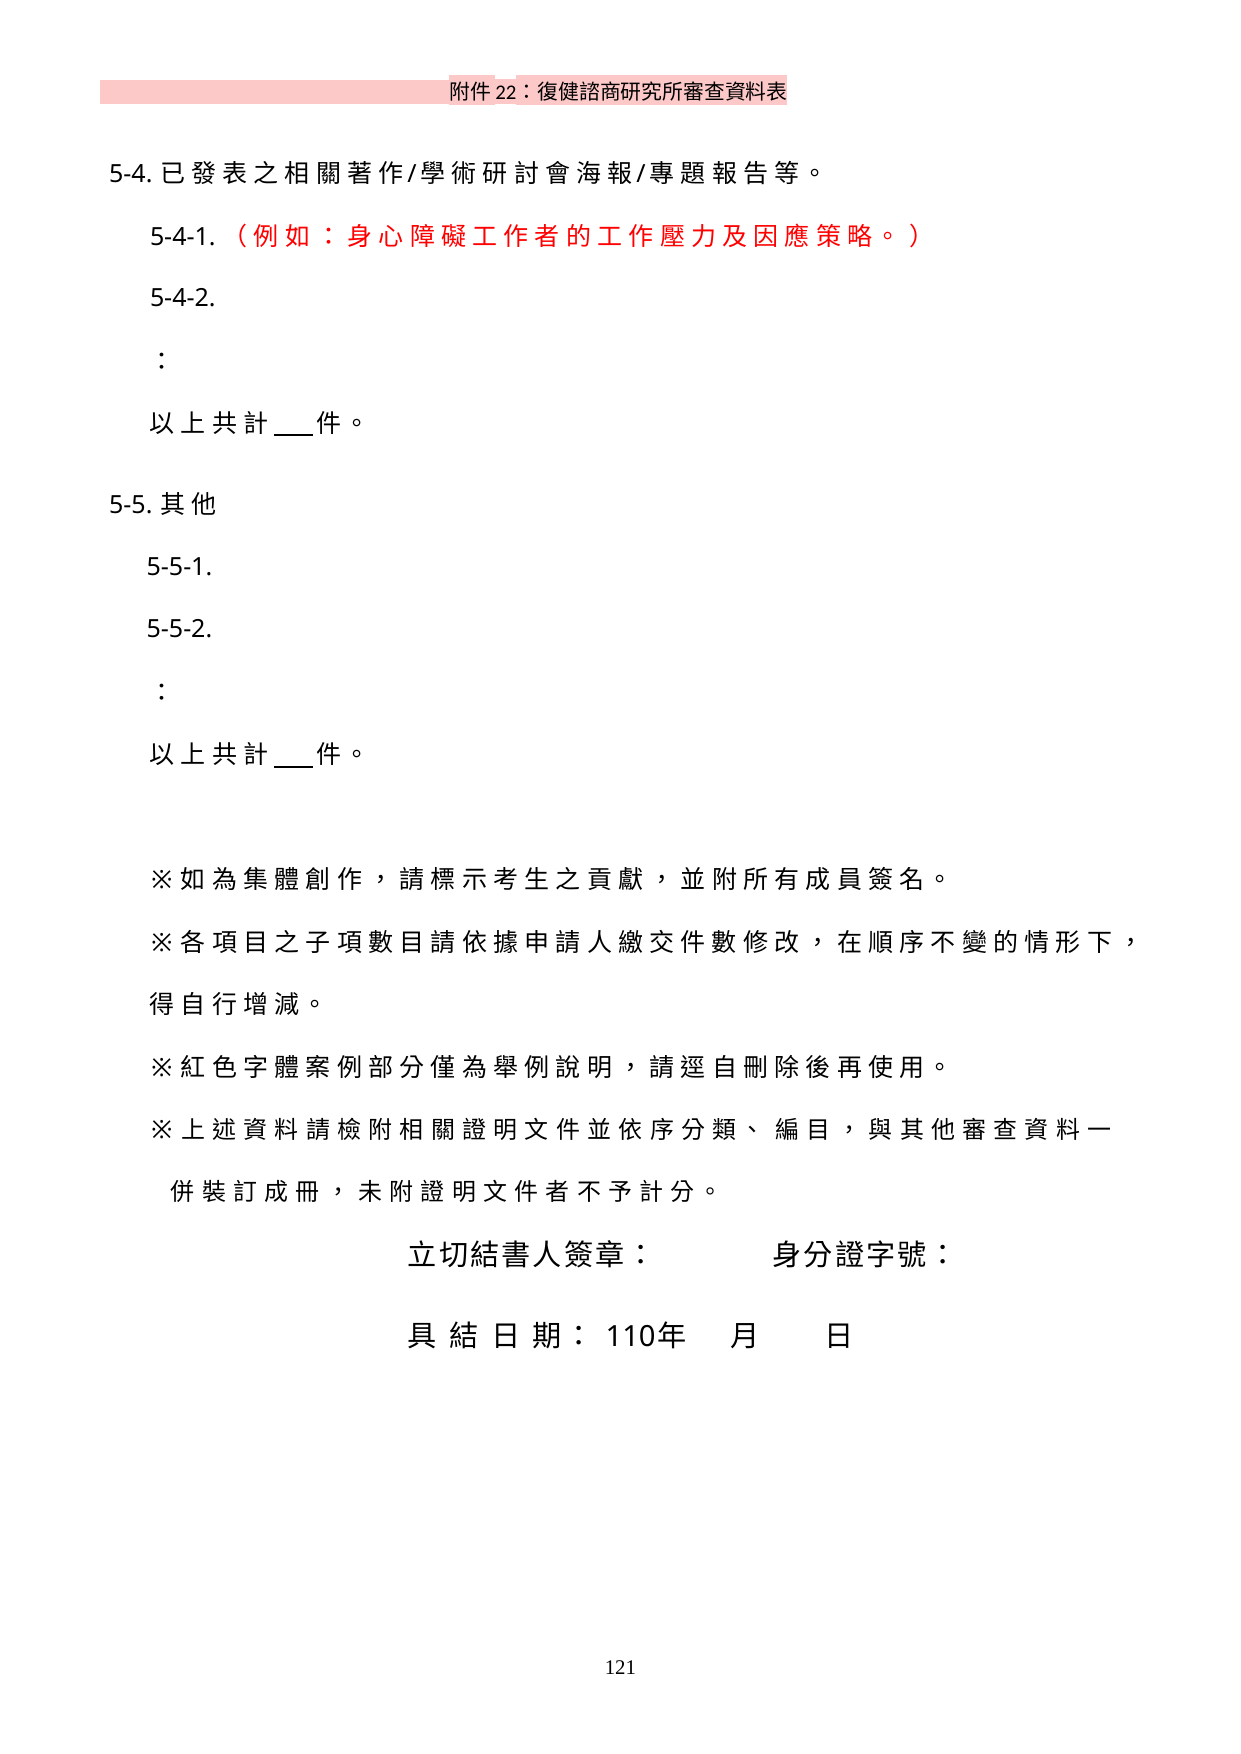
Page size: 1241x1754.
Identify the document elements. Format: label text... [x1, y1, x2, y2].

text 以上共計 件。 [138, 380, 1136, 442]
text 5-4-2. [138, 255, 1136, 317]
text 立切結書人簽章： 身分證字號： [400, 1211, 1136, 1274]
text ※如為集體創作，請標示考生之貢獻，並附所有成員簽名。 [138, 836, 1136, 899]
text ： [138, 317, 1136, 380]
text 具 結 日 期： 110年 月 日 [400, 1292, 1136, 1355]
text 5-5-1. [138, 524, 1136, 586]
text ※各項目之子項數目請依據申請人繳交件數修改，在順序不變的情形下，得自行增減。 [138, 899, 1136, 1024]
text 以上共計 件。 [138, 711, 1136, 774]
text 5-5-2. [138, 586, 1136, 649]
text 5-5.其他 [90, 461, 1136, 524]
text ： [138, 649, 1136, 711]
text ※上述資料請檢附相關證明文件並依序分類、編目，與其他審查資料一併裝訂成冊，未附證明文件者不予計分。 [138, 1086, 1136, 1211]
text 5-4-1.（例如：身心障礙工作者的工作壓力及因應策略。） [138, 192, 1136, 255]
text 5-4.已發表之相關著作/學術研討會海報/專題報告等。 [90, 130, 1136, 192]
text ※紅色字體案例部分僅為舉例說明，請逕自刪除後再使用。 [138, 1024, 1136, 1086]
